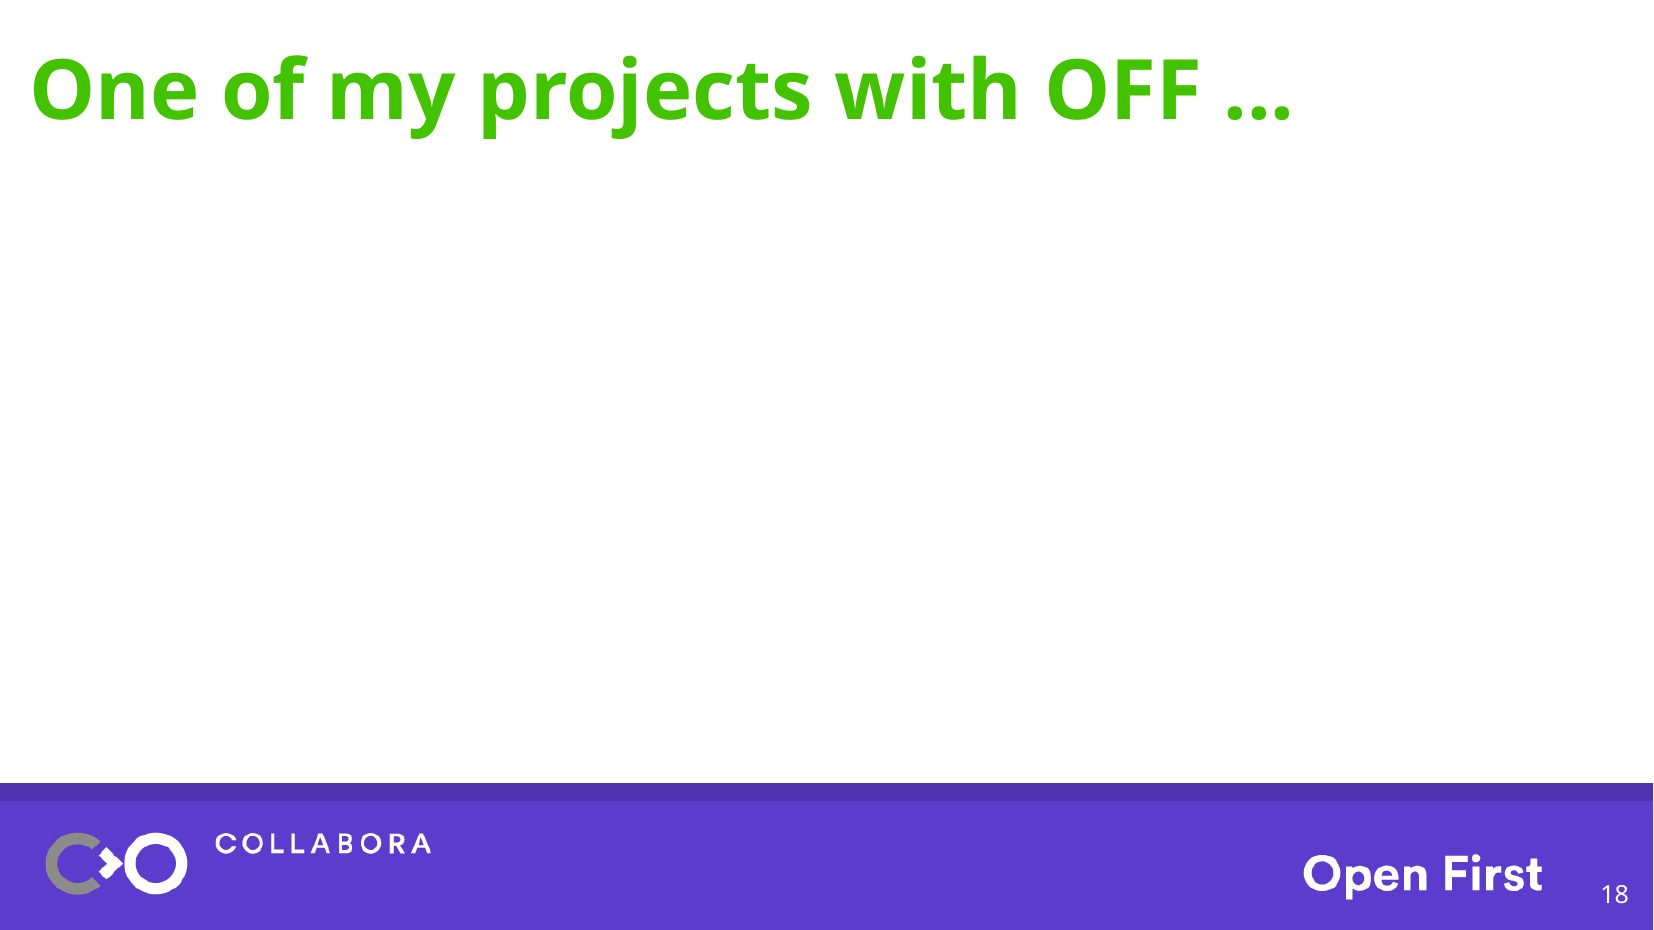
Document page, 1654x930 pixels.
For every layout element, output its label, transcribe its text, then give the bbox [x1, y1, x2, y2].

title One of my projects with OFF ... [29, 28, 1602, 147]
picture [0, 0, 1654, 930]
